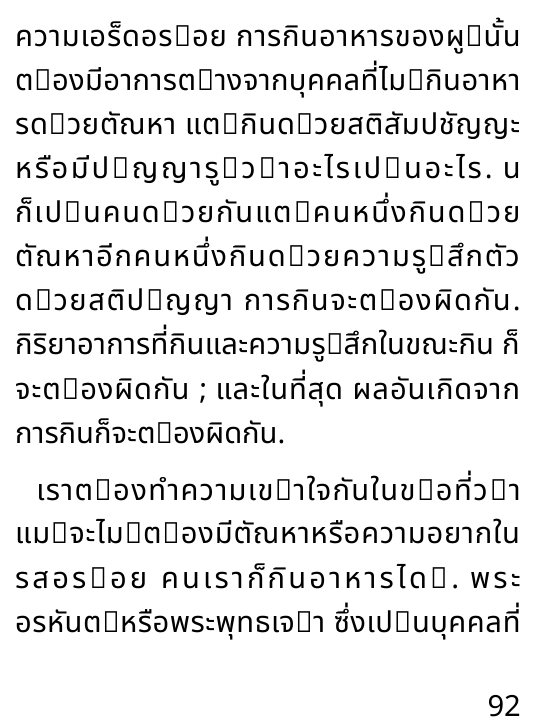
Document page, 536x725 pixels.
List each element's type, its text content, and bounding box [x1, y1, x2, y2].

text เราตองทําความเขาใจกันในขอที่วา แมจะไมตองมีตัณหาหรือความอยากในรสอรอย คนเราก็กินอาหารได. พระอรหันตหรือพระพุทธเจา ซึ่งเปนบุคคลที่ [15, 469, 521, 645]
text ความเอร็ดอรอย การกินอาหารของผูนั้นตองมีอาการตางจากบุคคลที่ไมกินอาหารดวยตัณหา แตกินดวยสติสัมปชัญญะ หรือมีปญญารูวาอะไรเปนอะไร. นี้ก็เปนคนดวยกันแตคนหนึ่งกินดวยตัณหาอีกคนหนึ่งกินดวยความรูสึกตัวดวยสติปญญา การกินจะตองผิดกัน. กิริยาอาการที่กินและความรูสึกในขณะกิน ก็จะตองผิดกัน ; และในที่สุด ผลอันเกิดจากการกินก็จะตองผิดกัน. [15, 15, 521, 456]
